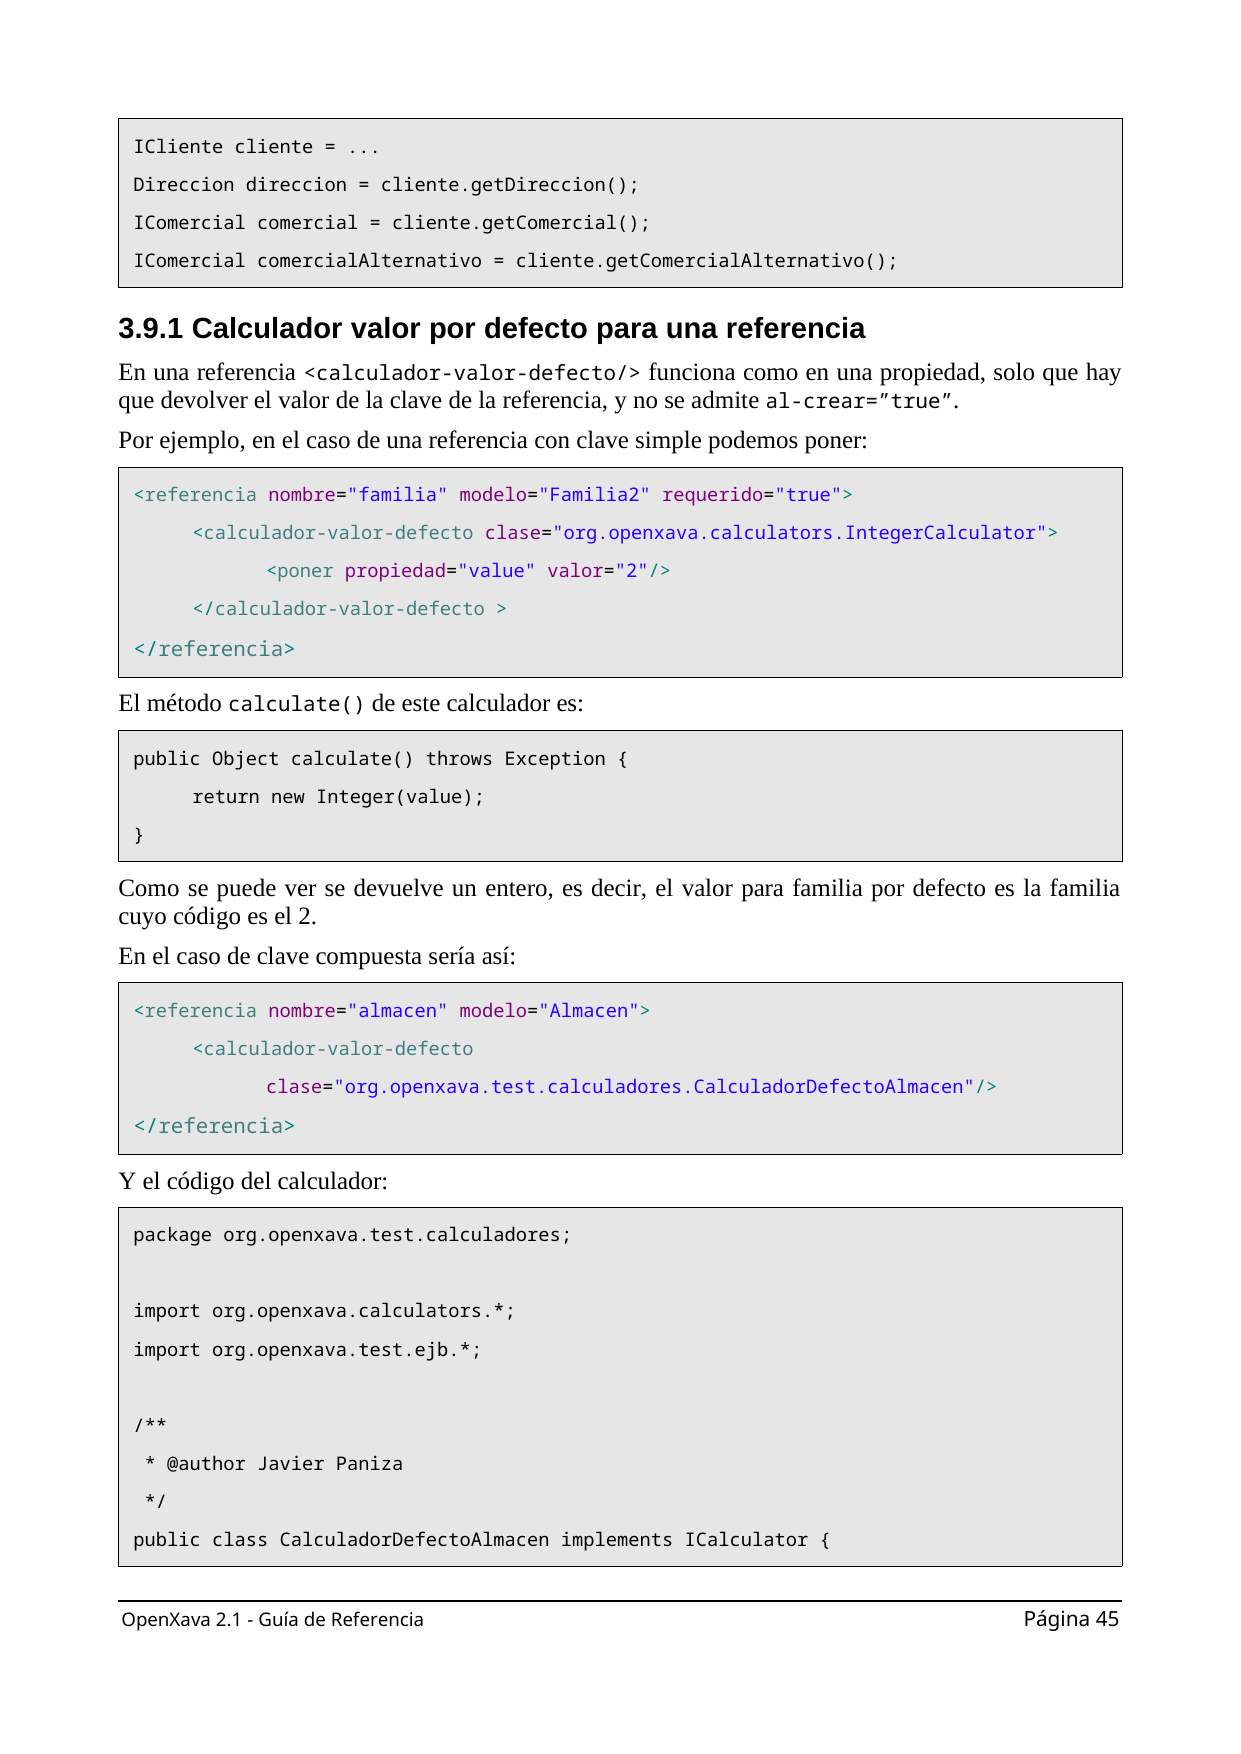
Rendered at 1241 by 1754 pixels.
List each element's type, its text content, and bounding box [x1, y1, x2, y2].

text Como se puede ver se devuelve un entero, es decir, el valor para familia por defecto es la familia cuyo código es el 2. [118, 874, 1122, 929]
text Direccion direccion = cliente.getDireccion(); [119, 156, 1122, 194]
text </referencia> [119, 1096, 1122, 1154]
text package org.openxava.test.calculadores; [119, 1208, 1122, 1245]
text IComercial comercial = cliente.getComercial(); [119, 194, 1122, 232]
text */ [119, 1473, 1122, 1511]
text <referencia nombre="familia" modelo="Familia2" requerido="true"> [119, 468, 1122, 505]
text import org.openxava.calculators.*; [119, 1283, 1122, 1321]
text Por ejemplo, en el caso de una referencia con clave simple podemos poner: [118, 427, 1122, 454]
text Y el código del calculador: [118, 1167, 1122, 1194]
text </calculador-valor-defecto > [119, 581, 1122, 619]
text En una referencia <calculador-valor-defecto/> funciona como en una propiedad, solo que hay que devolver el valor de la clave de la referencia, y no se admite al-crear=”true”. [118, 358, 1122, 414]
text <calculador-valor-defecto [119, 1020, 1122, 1058]
text import org.openxava.test.ejb.*; [119, 1321, 1122, 1359]
text </referencia> [119, 619, 1122, 677]
text } [119, 806, 1122, 861]
text return new Integer(value); [119, 768, 1122, 806]
text public Object calculate() throws Exception { [119, 731, 1122, 768]
text public class CalculadorDefectoAlmacen implements ICalculator { [119, 1511, 1122, 1566]
text En el caso de clave compuesta sería así: [118, 942, 1122, 970]
subtitle Calculador valor por defecto para una referencia [118, 312, 1122, 345]
text El método calculate() de este calculador es: [118, 689, 1122, 718]
text * @author Javier Paniza [119, 1435, 1122, 1473]
text <poner propiedad="value" valor="2"/> [119, 543, 1122, 581]
text ICliente cliente = ... [119, 119, 1122, 156]
text clase="org.openxava.test.calculadores.CalculadorDefectoAlmacen"/> [119, 1058, 1122, 1096]
text <referencia nombre="almacen" modelo="Almacen"> [119, 983, 1122, 1020]
text /** [119, 1397, 1122, 1435]
text IComercial comercialAlternativo = cliente.getComercialAlternativo(); [119, 232, 1122, 287]
text <calculador-valor-defecto clase="org.openxava.calculators.IntegerCalculator"> [119, 505, 1122, 543]
